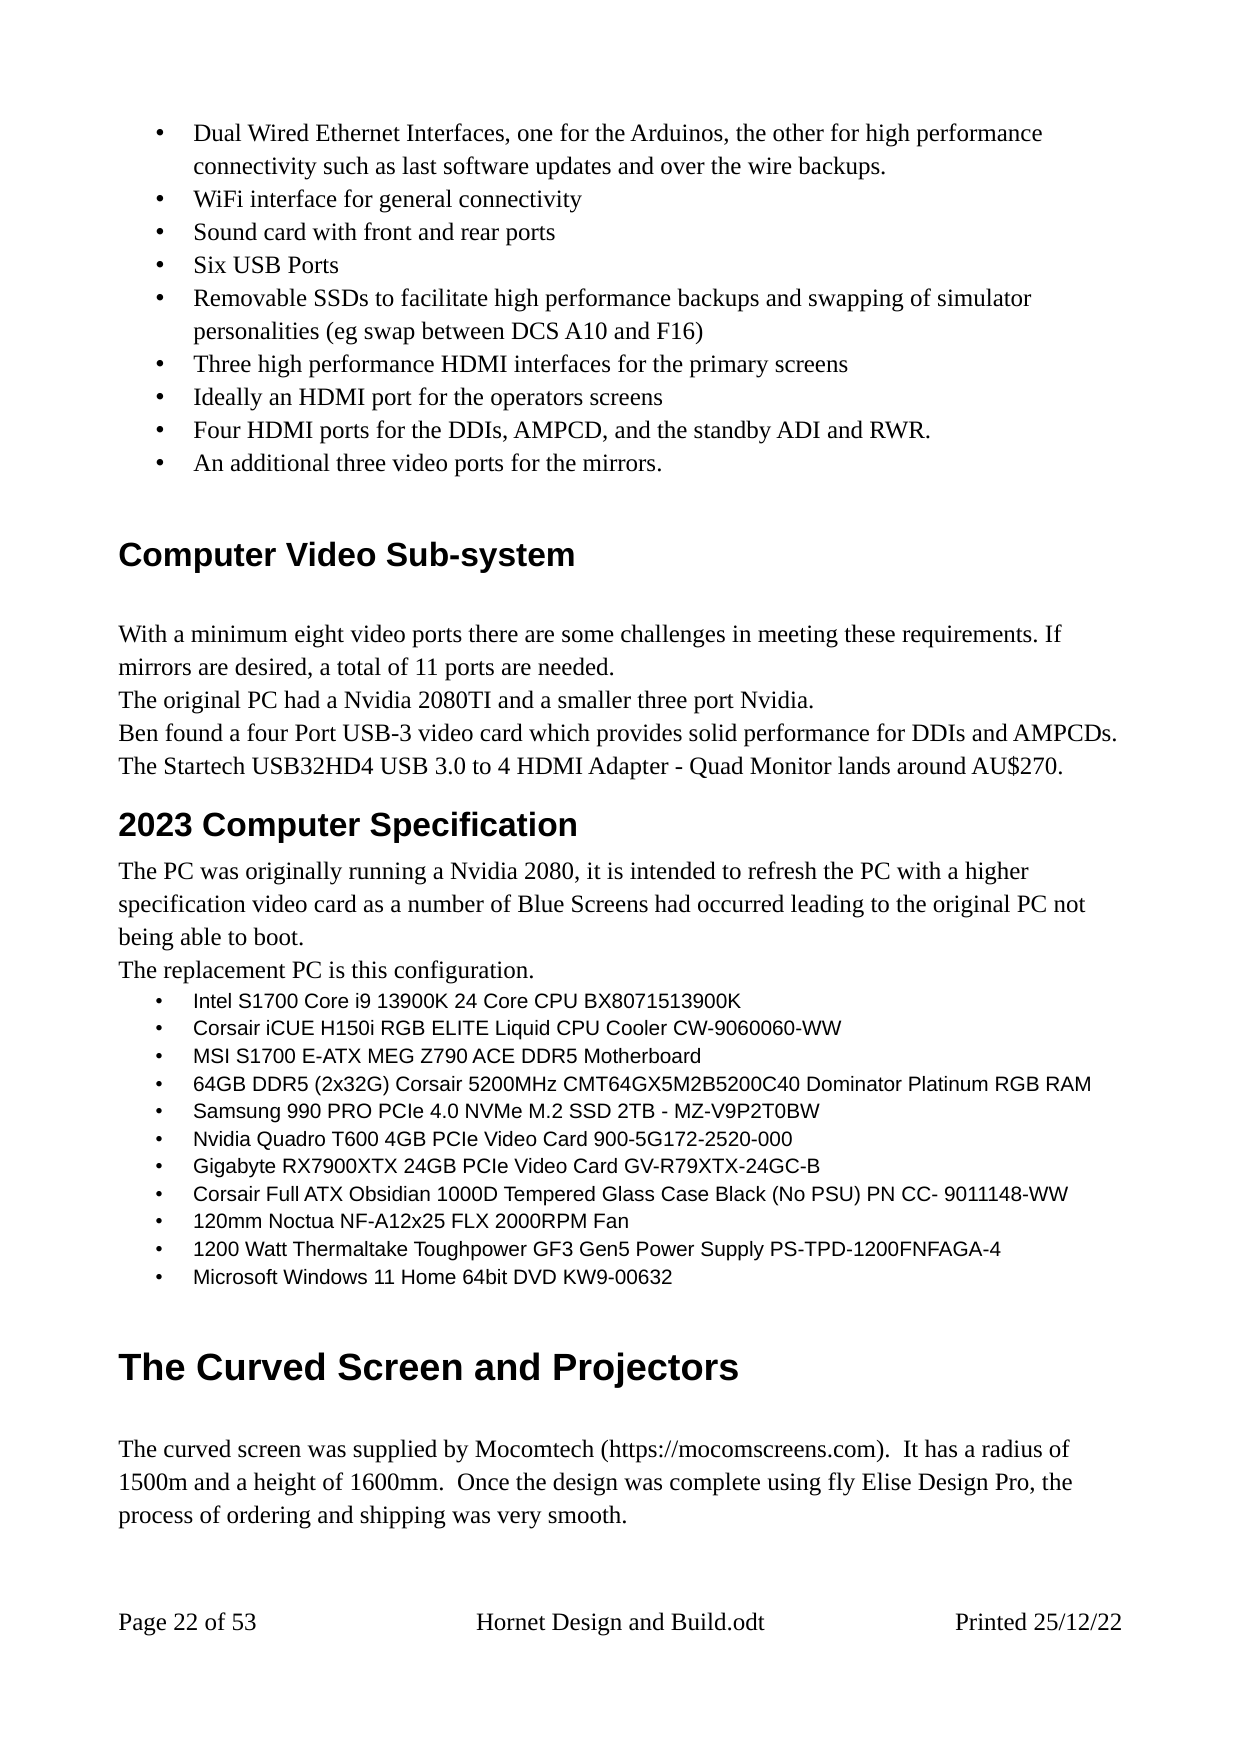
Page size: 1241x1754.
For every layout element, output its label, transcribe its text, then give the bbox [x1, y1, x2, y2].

text The replacement PC is this configuration. [118, 956, 1122, 984]
list Three high performance HDMI interfaces for the primary screens [156, 349, 1122, 378]
subtitle Computer Video Sub-system [118, 535, 1122, 574]
list MSI S1700 E-ATX MEG Z790 ACE DDR5 Motherboard [155, 1044, 1122, 1068]
list Corsair Full ATX Obsidian 1000D Tempered Glass Case Black (No PSU) PN CC- 9011148-WW [155, 1182, 1122, 1206]
text The PC was originally running a Nvidia 2080, it is intended to refresh the PC with a higher specification video card as a number of Blue Screens had occurred leading to the original PC not being able to boot. [118, 856, 1122, 951]
list 120mm Noctua NF-A12x25 FLX 2000RPM Fan [155, 1209, 1122, 1233]
list Gigabyte RX7900XTX 24GB PCIe Video Card GV-R79XTX-24GC-B [155, 1154, 1122, 1178]
list Removable SSDs to facilitate high performance backups and swapping of simulator personalities (eg swap between DCS A10 and F16) [156, 283, 1122, 345]
list 64GB DDR5 (2x32G) Corsair 5200MHz CMT64GX5M2B5200C40 Dominator Platinum RGB RAM [155, 1071, 1122, 1095]
list Samsung 990 PRO PCIe 4.0 NVMe M.2 SSD 2TB - MZ-V9P2T0BW [155, 1099, 1122, 1123]
text Ben found a four Port USB-3 video card which provides solid performance for DDIs and AMPCDs. The Startech USB32HD4 USB 3.0 to 4 HDMI Adapter - Quad Monitor lands around AU$270. [118, 718, 1122, 780]
list WiFi interface for general connectivity [156, 184, 1122, 213]
subtitle The Curved Screen and Projectors [118, 1345, 1122, 1388]
list Intel S1700 Core i9 13900K 24 Core CPU BX8071513900K [155, 988, 1122, 1013]
list Microsoft Windows 11 Home 64bit DVD KW9-00632 [155, 1264, 1122, 1289]
subtitle 2023 Computer Specification [118, 805, 1122, 844]
list Nvidia Quadro T600 4GB PCIe Video Card 900-5G172-2520-000 [155, 1127, 1122, 1151]
text With a minimum eight video ports there are some challenges in meeting these requirements. If mirrors are desired, a total of 11 ports are needed. [118, 619, 1122, 681]
text The curved screen was supplied by Mocomtech (https://mocomscreens.com). It has a radius of 1500m and a height of 1600mm. Once the design was complete using fly Elise Design Pro, the process of ordering and shipping was very smooth. [118, 1434, 1122, 1529]
text The original PC had a Nvidia 2080TI and a smaller three port Nvidia. [118, 685, 1122, 714]
list Dual Wired Ethernet Interfaces, one for the Arduinos, the other for high performance connectivity such as last software updates and over the wire backups. [156, 118, 1122, 180]
list Ideally an HDMI port for the operators screens [156, 382, 1122, 411]
list Sound card with front and rear ports [156, 217, 1122, 246]
list 1200 Watt Thermaltake Toughpower GF3 Gen5 Power Supply PS-TPD-1200FNFAGA-4 [155, 1237, 1122, 1261]
list An additional three video ports for the mirrors. [156, 448, 1122, 477]
list Four HDMI ports for the DDIs, AMPCD, and the standby ADI and RWR. [156, 415, 1122, 444]
list Six USB Ports [156, 250, 1122, 279]
list Corsair iCUE H150i RGB ELITE Liquid CPU Cooler CW-9060060-WW [155, 1016, 1122, 1040]
